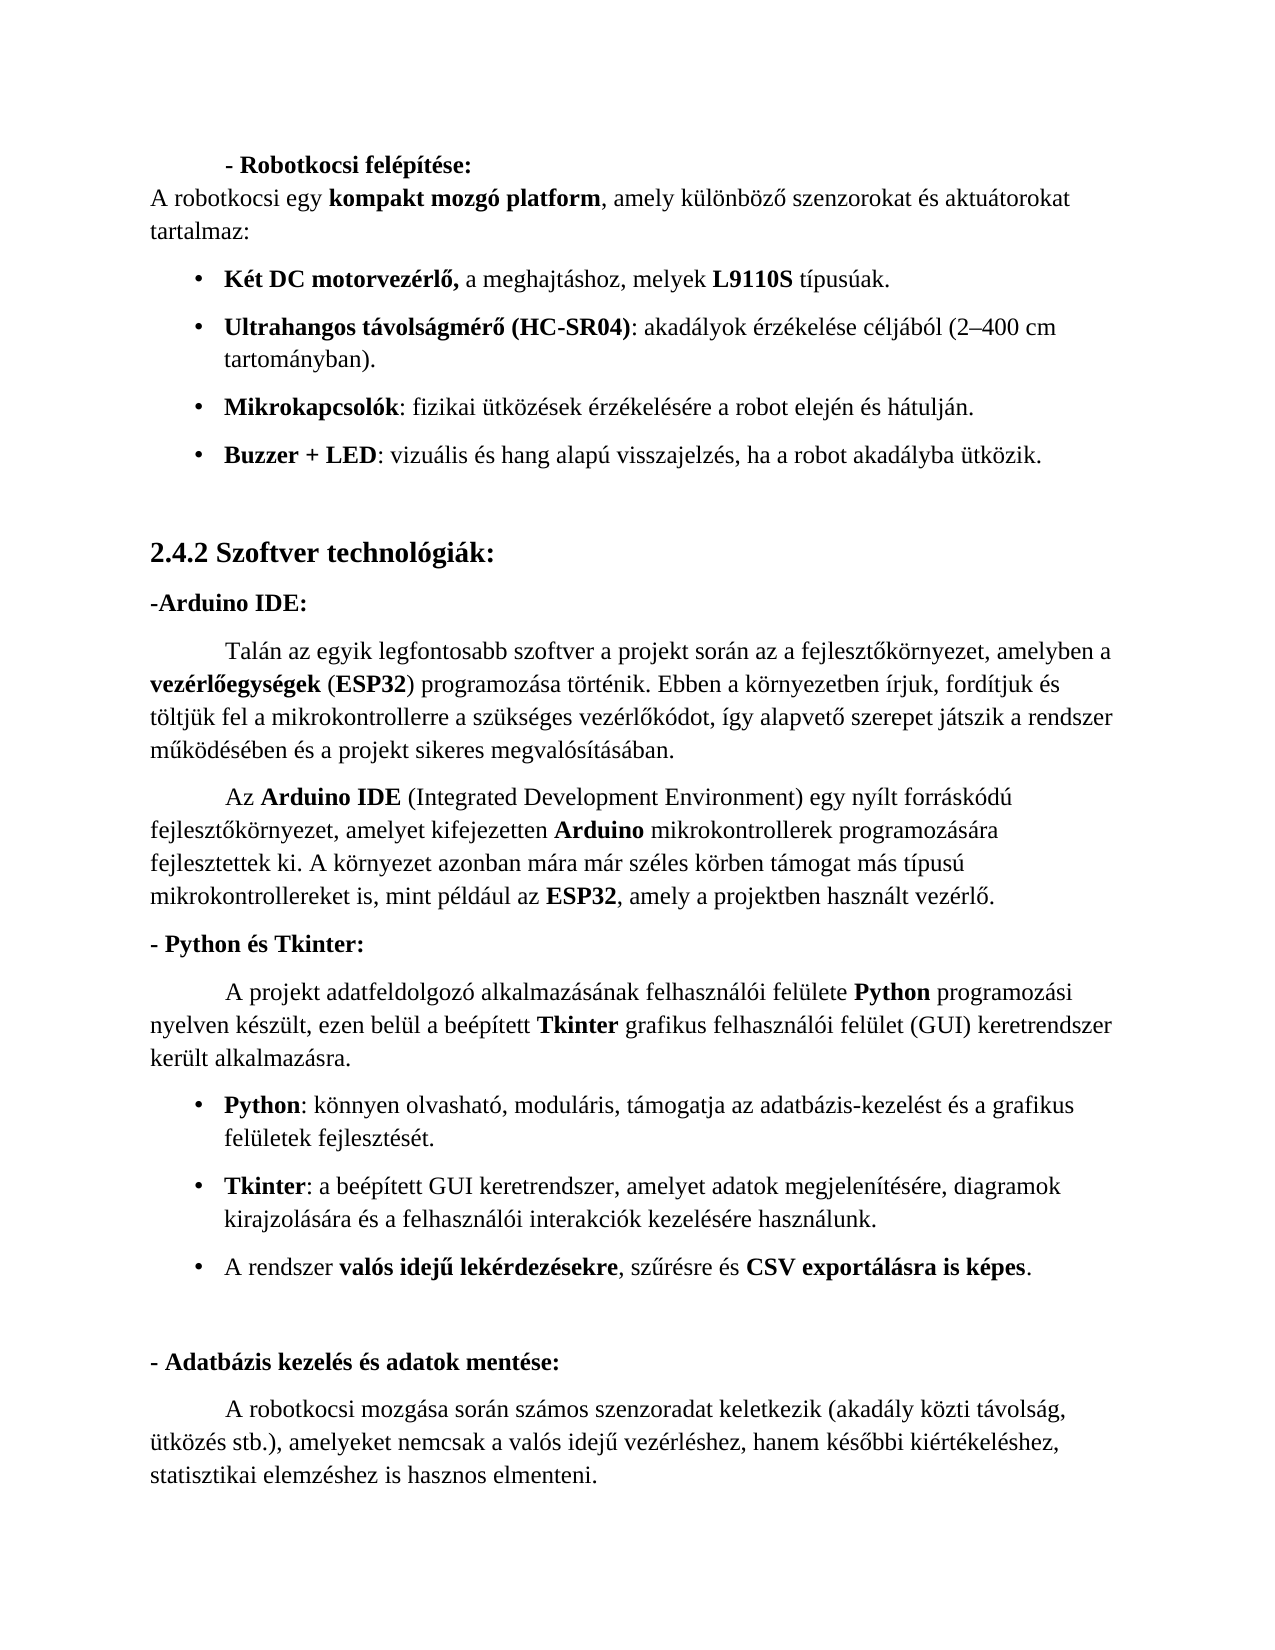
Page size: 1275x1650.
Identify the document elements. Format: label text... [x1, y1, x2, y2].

text Talán az egyik legfontosabb szoftver a projekt során az a fejlesztőkörnyezet, amelyben a vezérlőegységek (ESP32) programozása történik. Ebben a környezetben írjuk, fordítjuk és töltjük fel a mikrokontrollerre a szükséges vezérlőkódot, így alapvető szerepet játszik a rendszer működésében és a projekt sikeres megvalósításában. [150, 636, 1125, 763]
text - Python és Tkinter: [150, 929, 1125, 958]
text 2.4.2 Szoftver technológiák: [150, 535, 1125, 568]
text A robotkocsi egy kompakt mozgó platform, amely különböző szenzorokat és aktuátorokat tartalmaz: [150, 183, 1125, 245]
list Ultrahangos távolságmérő (HC-SR04): akadályok érzékelése céljából (2–400 cm tartományban). [194, 312, 1125, 373]
list Buzzer + LED: vizuális és hang alapú visszajelzés, ha a robot akadályba ütközik. [194, 440, 1125, 468]
list A rendszer valós idejű lekérdezésekre, szűrésre és CSV exportálásra is képes. [194, 1252, 1125, 1280]
text Az Arduino IDE (Integrated Development Environment) egy nyílt forráskódú fejlesztőkörnyezet, amelyet kifejezetten Arduino mikrokontrollerek programozására fejlesztettek ki. A környezet azonban mára már széles körben támogat más típusú mikrokontrollereket is, mint például az ESP32, amely a projektben használt vezérlő. [150, 782, 1125, 910]
subtitle - Robotkocsi felépítése: [150, 150, 1125, 179]
text A robotkocsi mozgása során számos szenzoradat keletkezik (akadály közti távolság, ütközés stb.), amelyeket nemcsak a valós idejű vezérléshez, hanem későbbi kiértékeléshez, statisztikai elemzéshez is hasznos elmenteni. [150, 1394, 1125, 1489]
list Python: könnyen olvasható, moduláris, támogatja az adatbázis-kezelést és a grafikus felületek fejlesztését. [194, 1090, 1125, 1152]
text A projekt adatfeldolgozó alkalmazásának felhasználói felülete Python programozási nyelven készült, ezen belül a beépített Tkinter grafikus felhasználói felület (GUI) keretrendszer került alkalmazásra. [150, 977, 1125, 1071]
text -Arduino IDE: [150, 588, 1125, 617]
list Tkinter: a beépített GUI keretrendszer, amelyet adatok megjelenítésére, diagramok kirajzolására és a felhasználói interakciók kezelésére használunk. [194, 1171, 1125, 1233]
list Két DC motorvezérlő, a meghajtáshoz, melyek L9110S típusúak. [194, 264, 1125, 293]
text - Adatbázis kezelés és adatok mentése: [150, 1347, 1125, 1376]
list Mikrokapcsolók: fizikai ütközések érzékelésére a robot elején és hátulján. [194, 392, 1125, 421]
